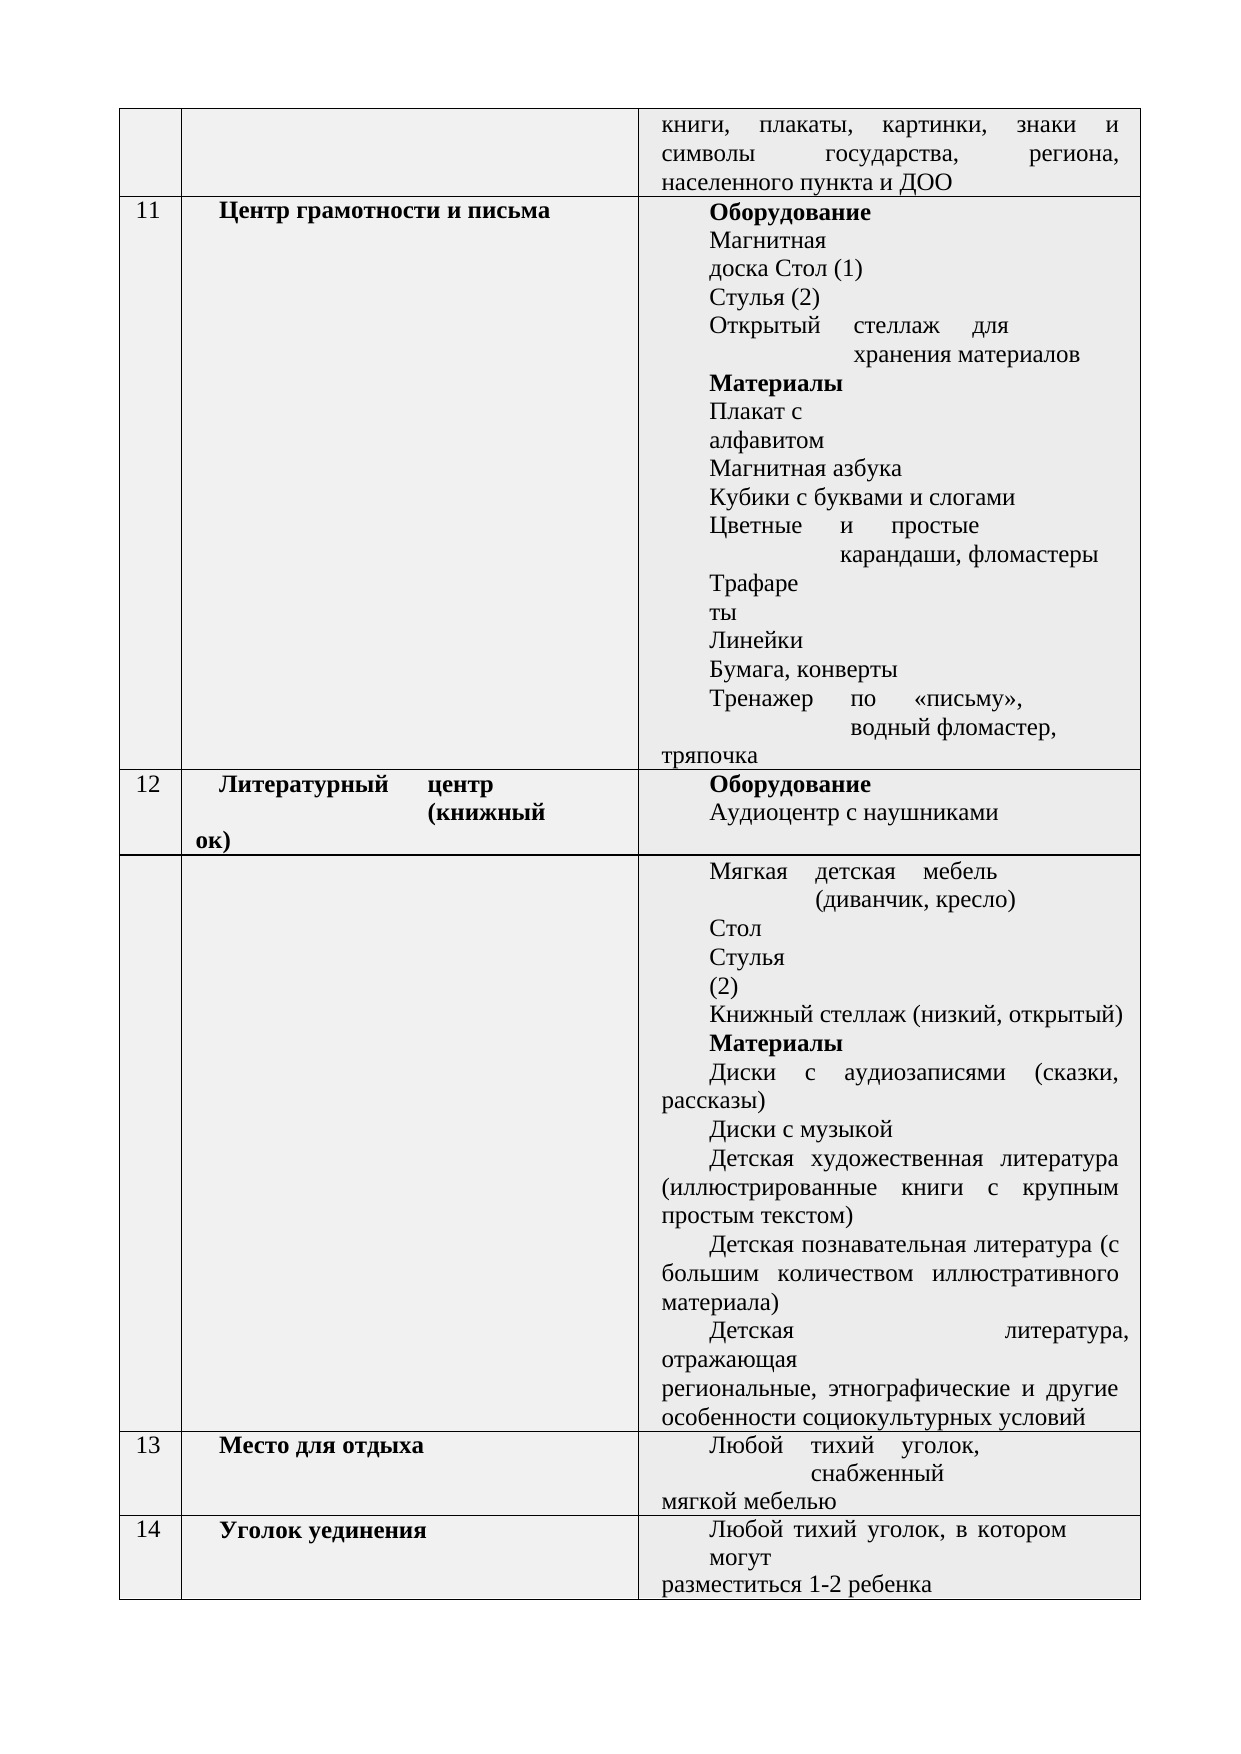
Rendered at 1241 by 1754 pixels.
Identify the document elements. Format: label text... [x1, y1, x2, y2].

table_header [182, 856, 638, 1431]
table_cell Оборудование Аудиоцентр с наушниками [639, 770, 1140, 854]
table_cell Центр грамотности и письма [182, 197, 638, 769]
table_cell Литературный центр (книжный ок) [182, 770, 638, 854]
table_cell 12 [120, 770, 181, 854]
table_cell Любой тихий уголок, в котором могут разместиться 1-2 ребенка [639, 1516, 1140, 1598]
table_cell 14 [120, 1516, 181, 1598]
table_cell книги, плакаты, картинки, знаки и символы государства, региона, населенного пункта и ДОО [639, 109, 1140, 196]
table_cell [182, 109, 638, 196]
table_cell Любой тихий уголок, снабженный мягкой мебелью [639, 1432, 1140, 1515]
table_header Мягкая детская мебель (диванчик, кресло) Стол Стулья (2) Книжный стеллаж (низкий, открытый) Материалы Диски с аудиозаписями (сказки, рассказы) Диски с музыкой Детская художественная литература (иллюстрированные книги с крупным простым текстом) Детская познавательная литература (с большим количеством иллюстративного материала) Детская литература, отражающая региональные, этнографические и другие особенности социокультурных условий [639, 856, 1140, 1431]
table_cell Уголок уединения [182, 1516, 638, 1598]
table_cell Оборудование Магнитная доска Стол (1) Стулья (2) Открытый стеллаж для хранения материалов Материалы Плакат с алфавитом Магнитная азбука Кубики с буквами и слогами Цветные и простые карандаши, фломастеры Трафареты Линейки Бумага, конверты Тренажер по «письму», водный фломастер, тряпочка [639, 197, 1140, 769]
table_header [120, 856, 181, 1431]
table_cell [120, 109, 181, 196]
table_cell 11 [120, 197, 181, 769]
table_cell 13 [120, 1432, 181, 1515]
table_cell Место для отдыха [182, 1432, 638, 1515]
